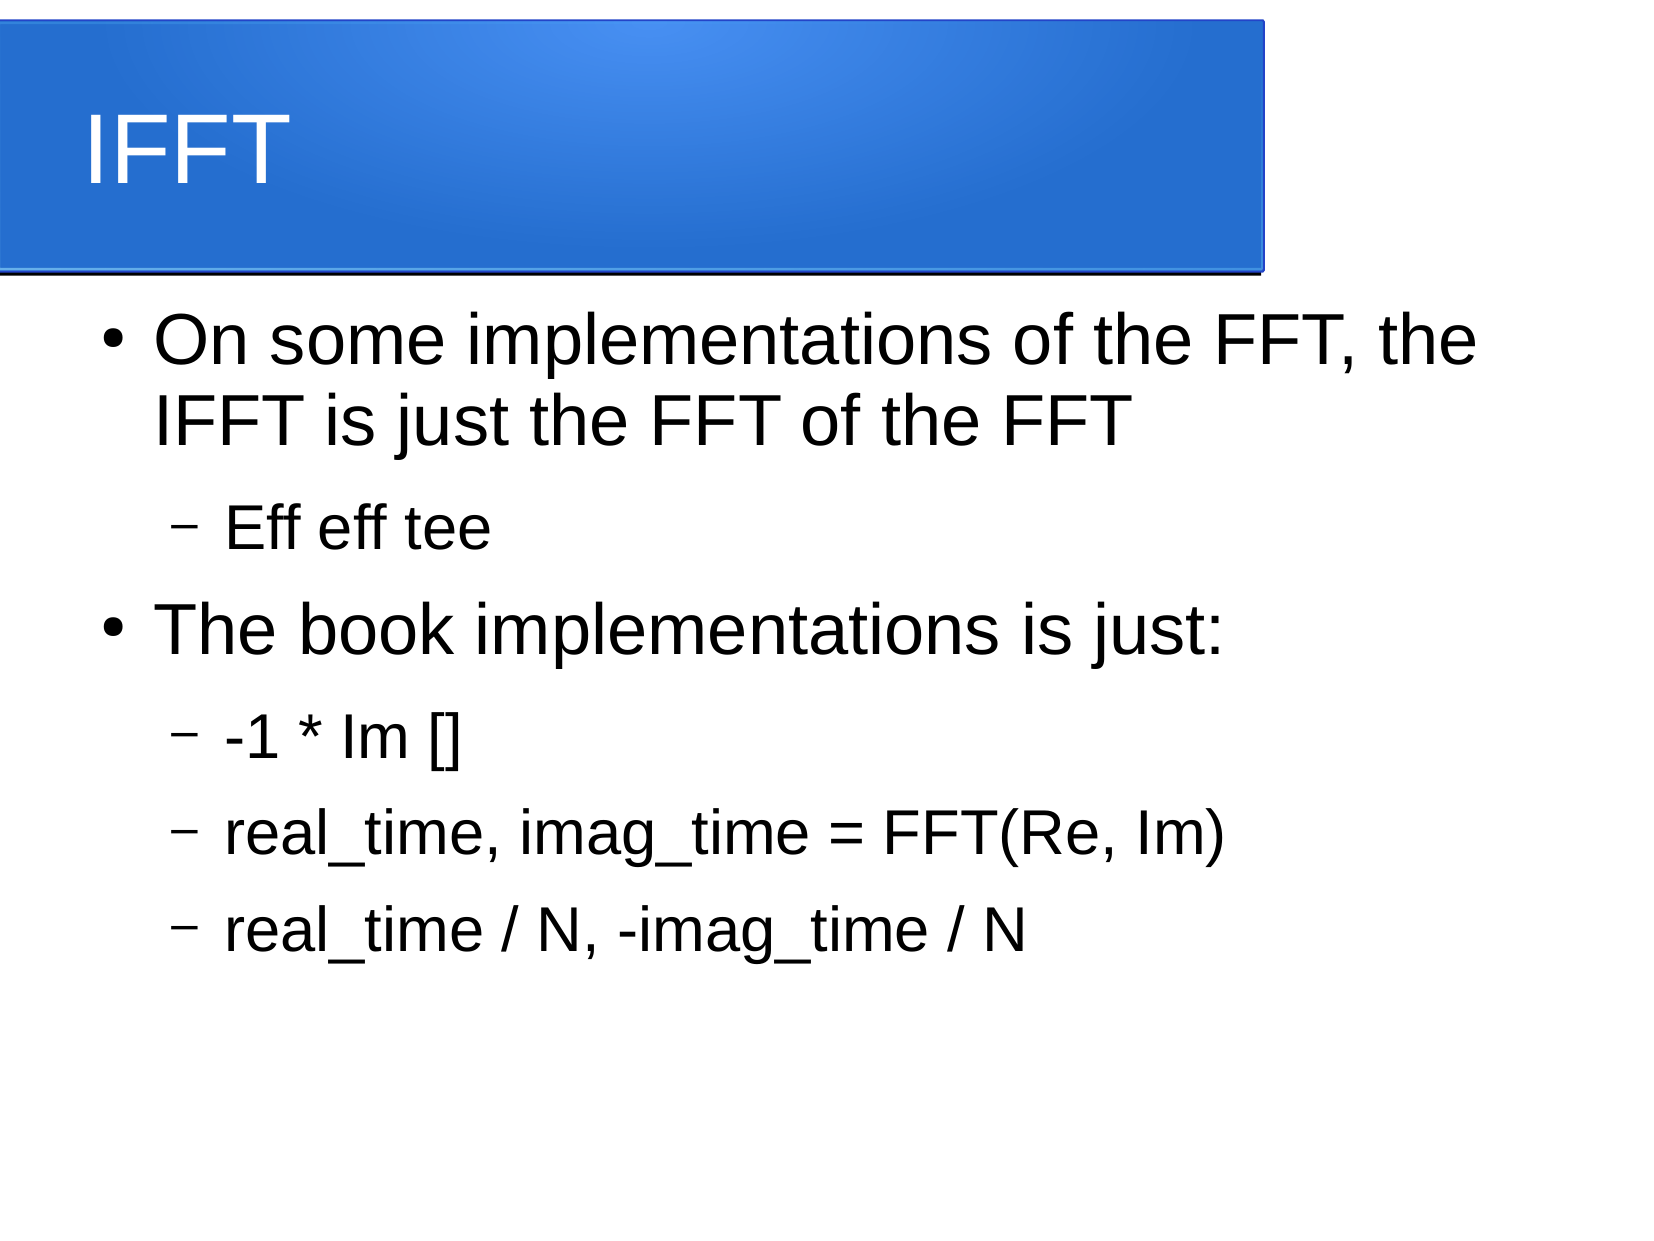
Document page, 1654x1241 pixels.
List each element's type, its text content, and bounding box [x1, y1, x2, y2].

list On some implementations of the FFT, the IFFT is just the FFT of the FFT Eff eff tee The book implementations is just: -1 * Im [] real_time, imag_time = FFT(Re, Im) real_time / N, -imag_time / N [82, 299, 1571, 1019]
title IFFT [82, 47, 1235, 252]
